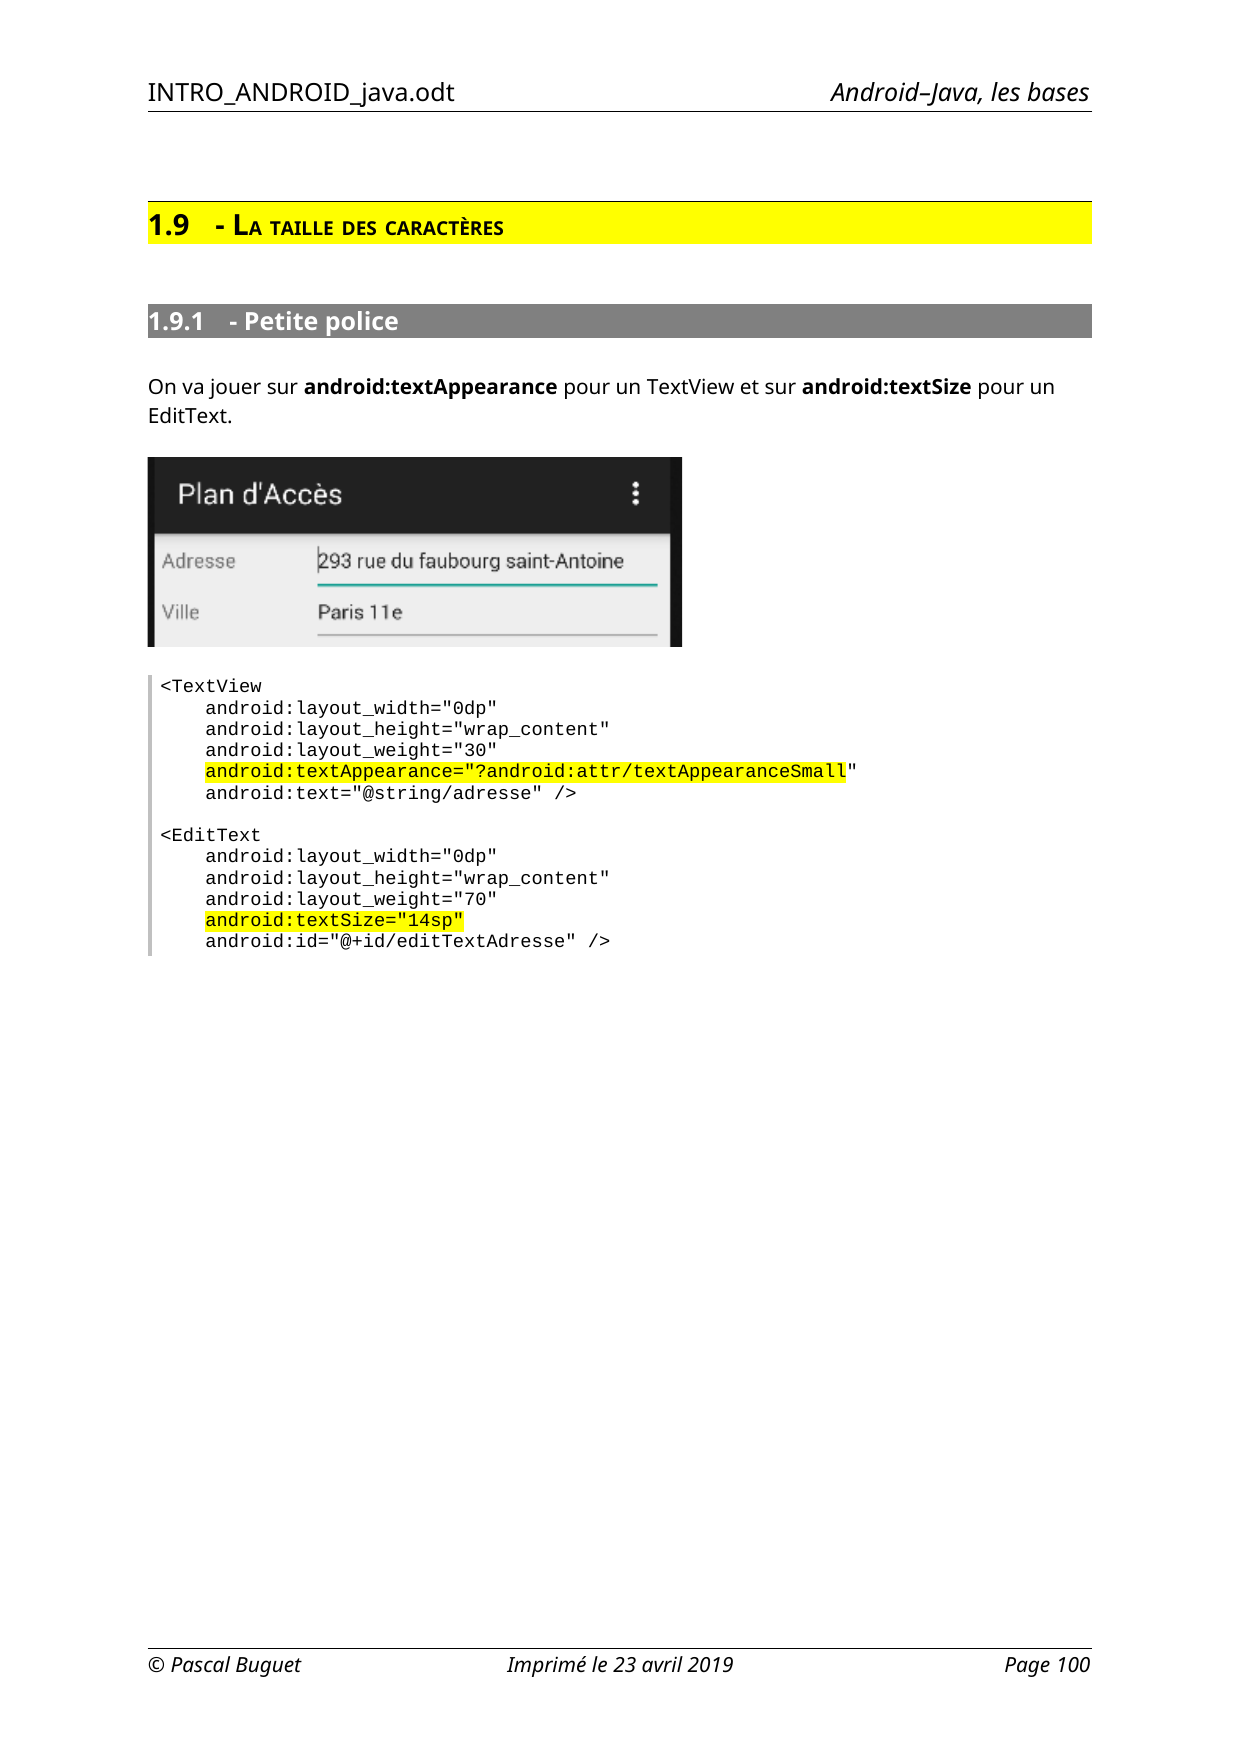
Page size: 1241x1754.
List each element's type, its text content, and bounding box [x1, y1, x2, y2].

subtitle - La taille des caractères [148, 202, 1092, 244]
subtitle - Petite police [148, 304, 1092, 338]
text android:layout_width="0dp" [152, 847, 1092, 868]
text android:layout_height="wrap_content" [152, 868, 1092, 890]
text android:text="@string/adresse" /> [152, 783, 1092, 805]
text android:textAppearance="?android:attr/textAppearanceSmall" [152, 762, 1092, 783]
text <TextView [152, 675, 1092, 698]
text android:textSize="14sp" [152, 911, 1092, 932]
text On va jouer sur android:textAppearance pour un TextView et sur android:textSize pour un EditText. [148, 372, 1092, 429]
text android:layout_height="wrap_content" [152, 720, 1092, 741]
text android:layout_weight="70" [152, 890, 1092, 911]
text android:id="@+id/editTextAdresse" /> [152, 932, 1092, 956]
text <EditText [152, 826, 1092, 847]
picture [147, 457, 683, 647]
text android:layout_width="0dp" [152, 698, 1092, 720]
text android:layout_weight="30" [152, 741, 1092, 762]
